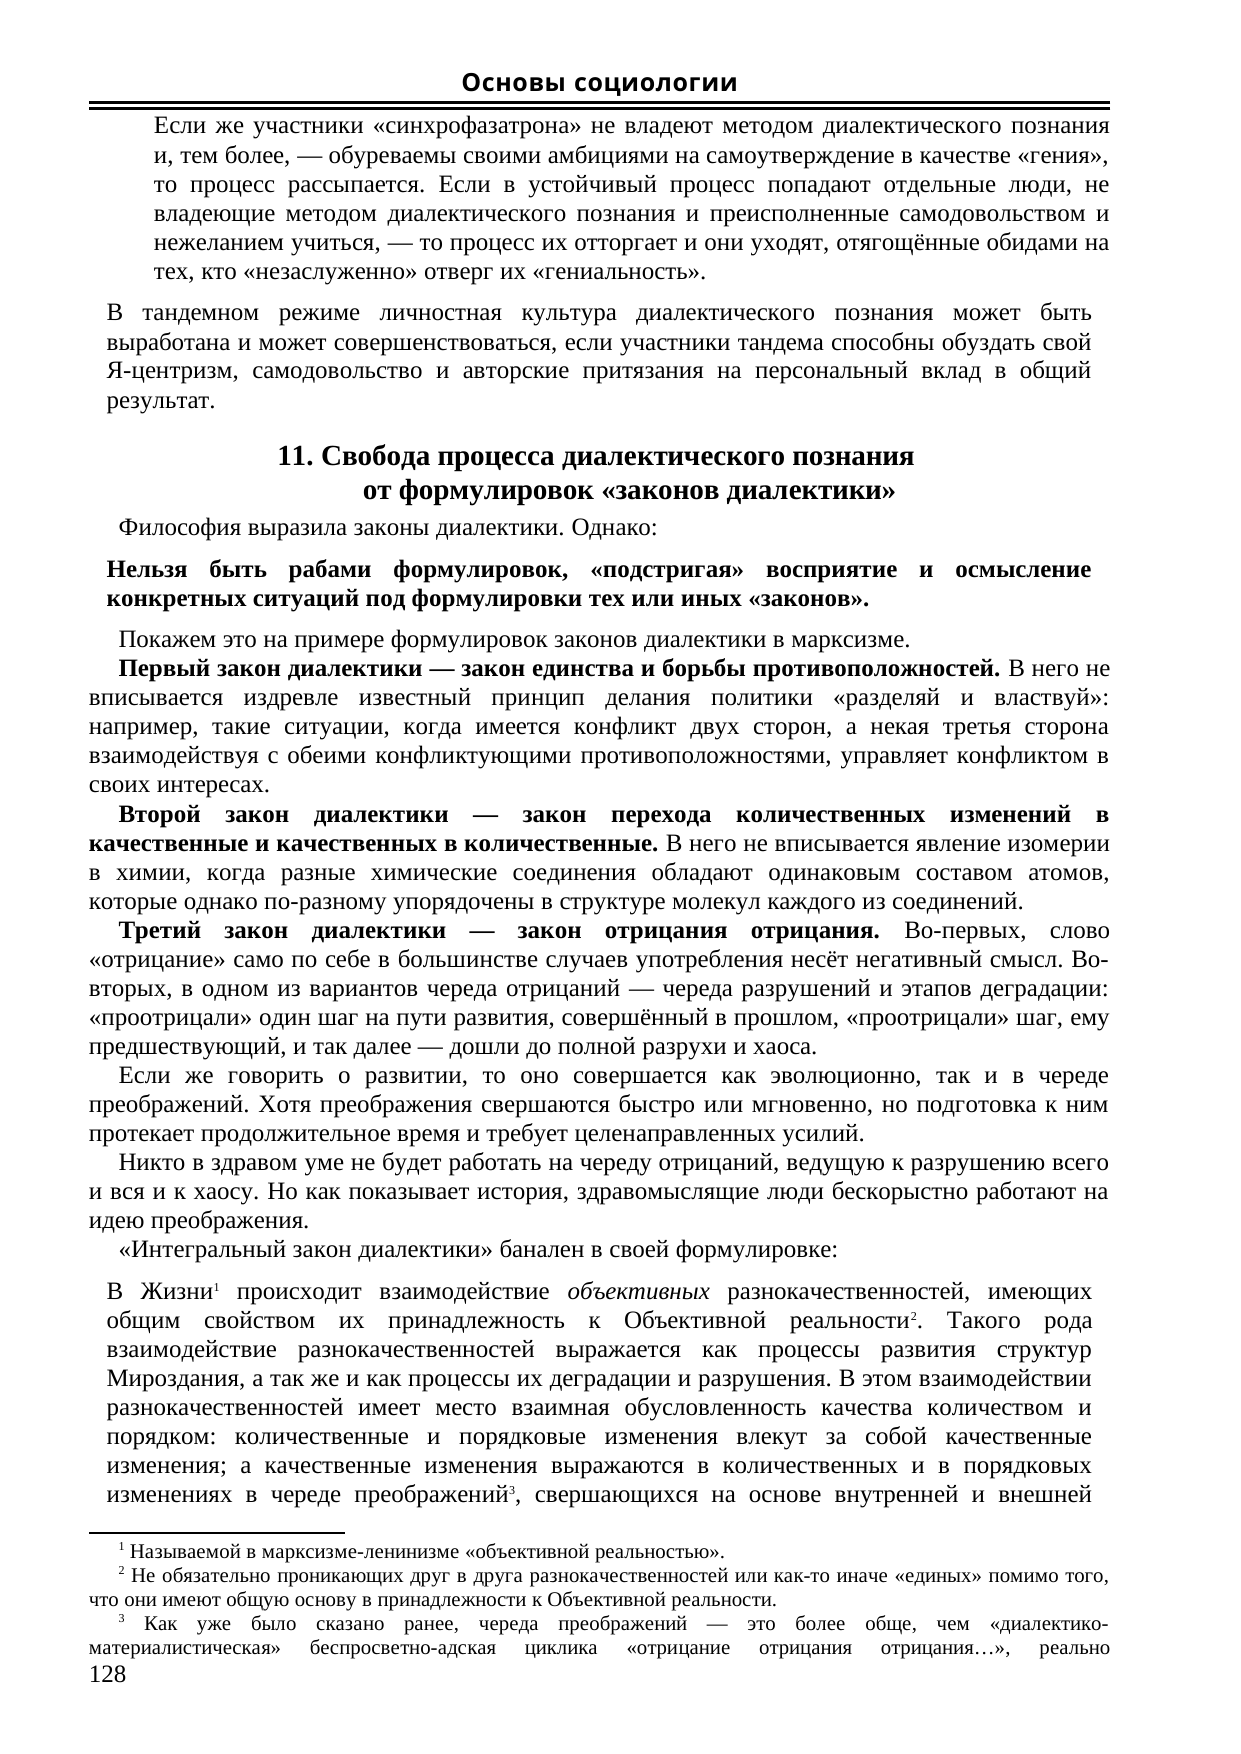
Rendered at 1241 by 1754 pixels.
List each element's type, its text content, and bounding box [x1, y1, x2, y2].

text Никто в здравом уме не будет работать на череду отрицаний, ведущую к разрушению всего и вся и к хаосу. Но как показывает история, здравомыслящие люди бескорыстно работают на идею преображения. [89, 1147, 1110, 1234]
text В тандемном режиме личностная культура диалектического познания может быть выработана и может совершенствоваться, если участники тандема способны обуздать свой Я-центризм, самодовольство и авторские притязания на персональный вклад в общий результат. [106, 297, 1093, 413]
text Если же говорить о развитии, то оно совершается как эволюционно, так и в череде преображений. Хотя преображения свершаются быстро или мгновенно, но подготовка к ним протекает продолжительное время и требует целенаправленных усилий. [89, 1060, 1110, 1147]
text Как уже было сказано ранее, череда преображений — это более обще, чем «диалектико-материалистическая» беспросветно-адская циклика «отри­цание от­ри­цания отрицания…», реально [89, 1611, 1110, 1659]
subtitle 11. Свобода процесса диалектического познания от формулировок «законов диалектики» [89, 438, 1110, 506]
text Покажем это на примере формулировок законов диалектики в марксизме. [89, 624, 1110, 653]
text Второй закон диалектики — закон перехода количественных изменений в качественные и качественных в количественные. В него не вписывается явление изомерии в химии, когда разные химические соединения обладают одинаковым составом атомов, которые однако по-разному упорядочены в структуре молекул каждого из соединений. [89, 798, 1110, 915]
text Не обязательно проникающих друг в друга разнокачественностей или как-то иначе «единых» помимо того, что они имеют общую основу в принадлежности к Объективной реальности. [89, 1563, 1110, 1611]
text Третий закон диалектики — закон отрицания отрицания. Во-первых, слово «отрицание» само по себе в большинстве случаев употребления несёт негативный смысл. Во-вторых, в одном из вариантов череда отрицаний — череда разрушений и этапов деградации: «проотрицали» один шаг на пути развития, совершённый в прошлом, «проотрицали» шаг, ему предшествующий, и так далее — дошли до полной разрухи и хаоса. [89, 915, 1110, 1060]
text Философия выразила законы диалектики. Однако: [89, 512, 1110, 541]
list Если же участники «синхрофазатрона» не владеют методом диалектического познания и, тем более, — обуреваемы своими амбициями на самоутверждение в качестве «гения», то процесс рассыпается. Если в устойчивый процесс попадают отдельные люди, не владеющие методом диалектического познания и преисполненные самодовольством и нежеланием учиться, — то процесс их отторгает и они уходят, отягощённые обидами на тех, кто «незаслуженно» отверг их «гениальность». [136, 110, 1110, 285]
text Первый закон диалектики — закон единства и борьбы противоположностей. В него не вписывается издревле известный принцип делания политики «разделяй и властвуй»: например, такие ситуации, когда имеется конфликт двух сторон, а некая третья сторона взаимодействуя с обеими конфликтующими противоположностями, управляет конфликтом в своих интересах. [89, 653, 1110, 798]
text «Интегральный закон диалектики» банален в своей формулировке: [89, 1234, 1110, 1263]
text Называемой в марксизме-ленинизме «объективной реальностью». [89, 1539, 1110, 1563]
text Нельзя быть рабами формулировок, «подстригая» восприятие и осмысление конкретных ситуаций под формулировки тех или иных «законов». [106, 553, 1093, 612]
text В Жизни происходит взаимодействие объективных разнокачественностей, имеющих общим свойством их принадлежность к Объективной реальности. Такого рода взаимодействие разнокачественностей выражается как процессы развития структур Мироздания, а так же и как процессы их деградации и разрушения. В этом взаимодействии разнокачественностей имеет место взаимная обусловленность качества количеством и порядком: количественные и порядковые изменения влекут за собой качественные изменения; а качественные изменения выражаются в количественных и в порядковых изменениях в череде преображений, свершающихся на основе внутренней и внешней [106, 1276, 1093, 1508]
